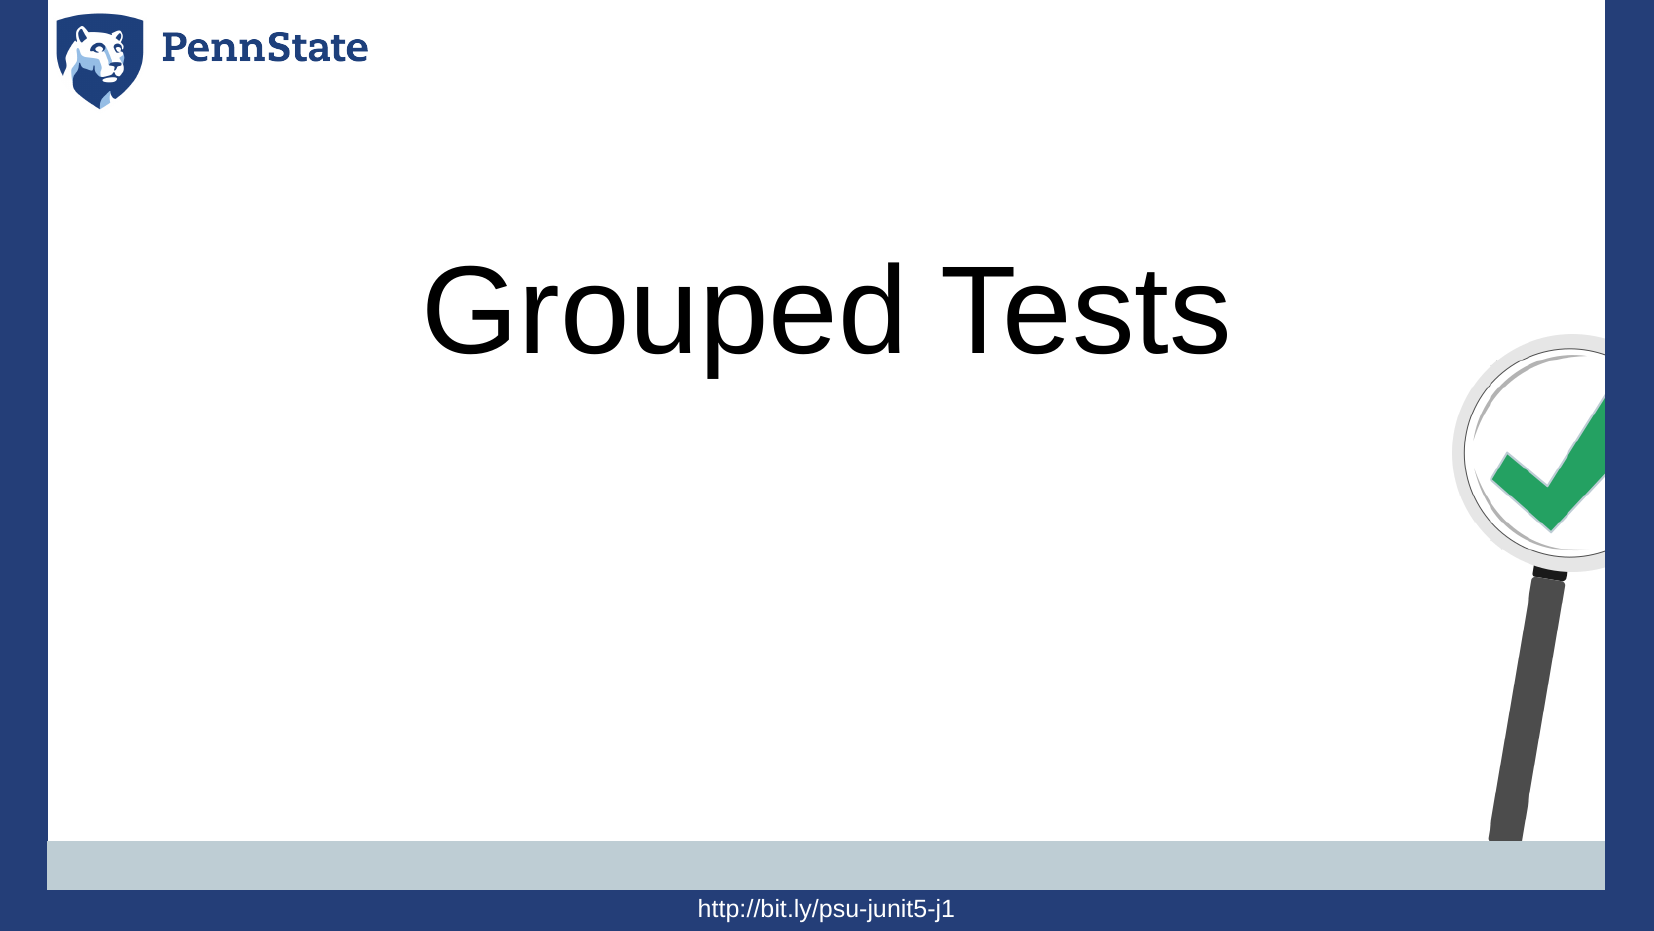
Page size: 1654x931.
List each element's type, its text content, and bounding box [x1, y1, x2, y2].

picture [48, 0, 411, 152]
list Grouped Tests [261, 240, 1393, 436]
picture [1452, 334, 1605, 841]
